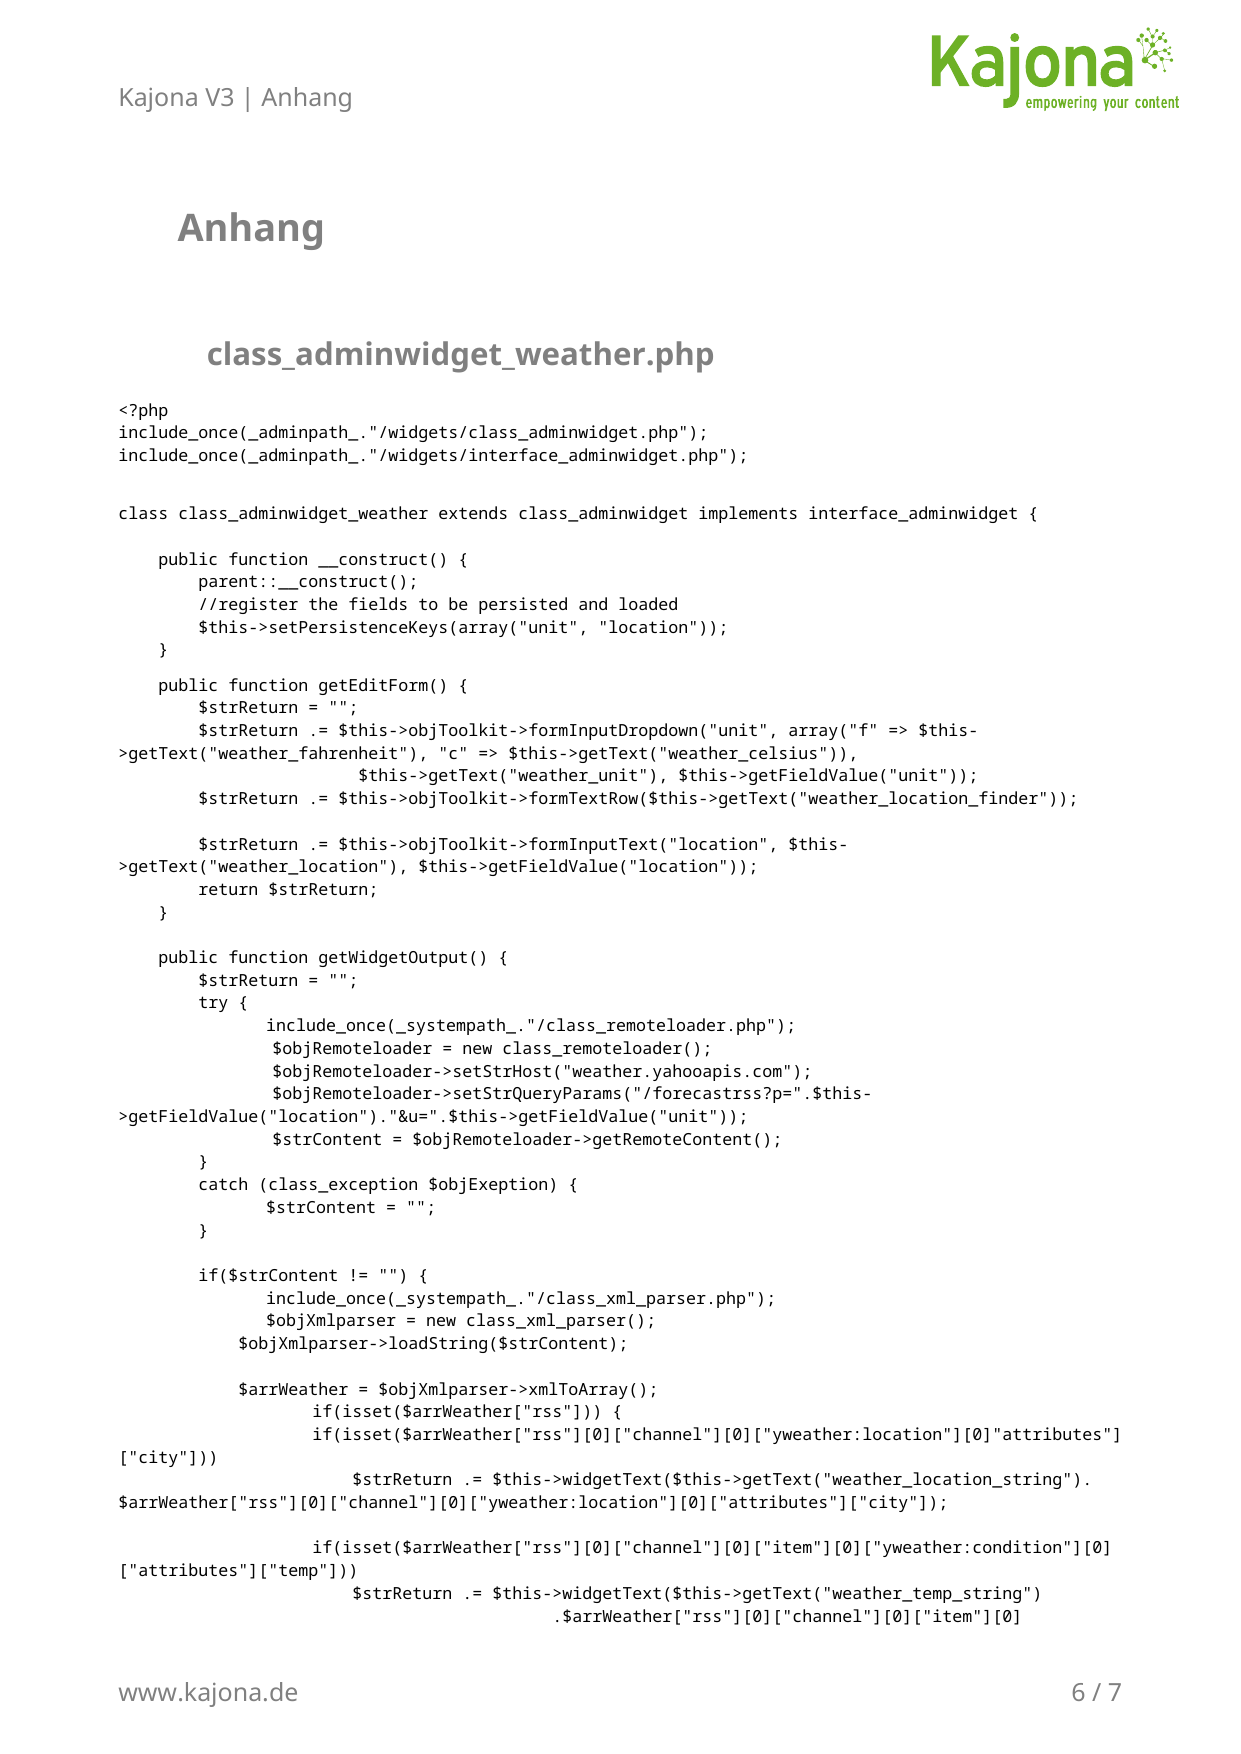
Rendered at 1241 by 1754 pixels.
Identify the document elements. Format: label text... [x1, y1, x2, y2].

subtitle Anhang [118, 201, 1122, 253]
subtitle class_adminwidget_weather.php [118, 332, 1122, 374]
text <?php include_once(_adminpath_."/widgets/class_adminwidget.php"); include_once(_adminpath_."/widgets/interface_adminwidget.php"); [118, 398, 1122, 489]
text public function getEditForm() { $strReturn = ""; $strReturn .= $this->objToolkit->formInputDropdown("unit", array("f" => $this->getText("weather_fahrenheit"), "c" => $this->getText("weather_celsius")), $this->getText("weather_unit"), $this->getFieldValue("unit")); $strReturn .= $this->objToolkit->formTextRow($this->getText("weather_location_finder")); $strReturn .= $this->objToolkit->formInputText("location", $this->getText("weather_location"), $this->getFieldValue("location")); return $strReturn; } public function getWidgetOutput() { $strReturn = ""; try { include_once(_systempath_."/class_remoteloader.php"); $objRemoteloader = new class_remoteloader(); $objRemoteloader->setStrHost("weather.yahooapis.com"); $objRemoteloader->setStrQueryParams("/forecastrss?p=".$this->getFieldValue("location")."&u=".$this->getFieldValue("unit")); $strContent = $objRemoteloader->getRemoteContent(); } catch (class_exception $objExeption) { $strContent = ""; } if($strContent != "") { include_once(_systempath_."/class_xml_parser.php"); $objXmlparser = new class_xml_parser(); $objXmlparser->loadString($strContent); $arrWeather = $objXmlparser->xmlToArray(); if(isset($arrWeather["rss"])) { if(isset($arrWeather["rss"][0]["channel"][0]["yweather:location"][0]"attributes"]["city"])) $strReturn .= $this->widgetText($this->getText("weather_location_string").$arrWeather["rss"][0]["channel"][0]["yweather:location"][0]["attributes"]["city"]); if(isset($arrWeather["rss"][0]["channel"][0]["item"][0]["yweather:condition"][0]["attributes"]["temp"])) $strReturn .= $this->widgetText($this->getText("weather_temp_string") .$arrWeather["rss"][0]["channel"][0]["item"][0] [118, 673, 1122, 1627]
text class class_adminwidget_weather extends class_adminwidget implements interface_adminwidget { public function __construct() { parent::__construct(); //register the fields to be persisted and loaded $this->setPersistenceKeys(array("unit", "location")); } [118, 502, 1122, 661]
